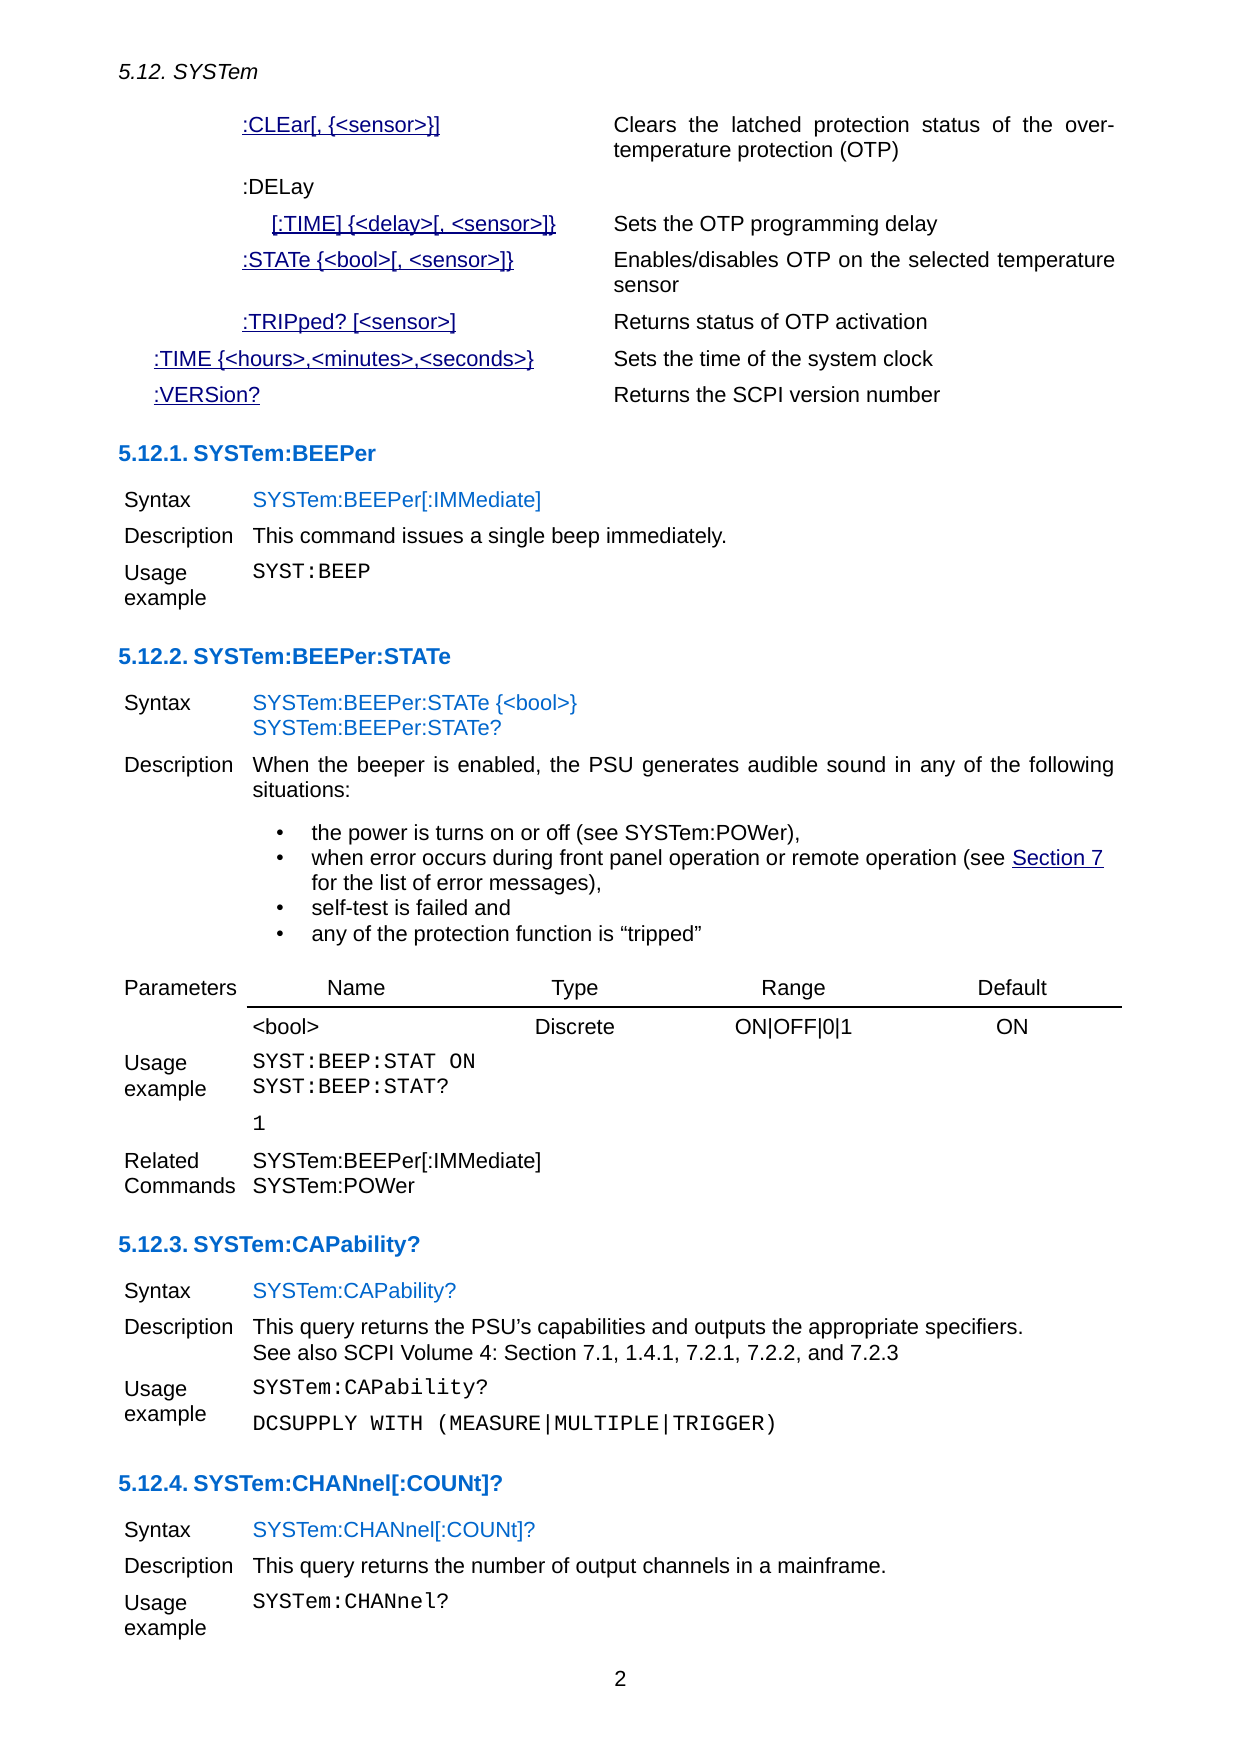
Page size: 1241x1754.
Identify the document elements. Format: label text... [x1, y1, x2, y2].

table_cell Description [118, 518, 247, 554]
table_cell This query returns the number of output channels in a mainframe. [247, 1548, 1122, 1584]
table_cell When the beeper is enabled, the PSU generates audible sound in any of the following situations: the power is turns on or off (see SYSTem:POWer), when error occurs during front panel operation or remote operation (see Section 7 for the list of error messages), self-test is failed and any of the protection function is “tripped” [247, 746, 1122, 969]
table_header SYSTem:BEEPer:STATe {<bool>} SYSTem:BEEPer:STATe? [247, 684, 1122, 746]
table_cell Usage example [118, 1045, 247, 1142]
table_cell :STATe {<bool>[, <sensor>]} [118, 241, 608, 303]
table_cell ON|OFF|0|1 [684, 1008, 903, 1044]
subtitle SYSTem:CHANnel[:COUNt]? [118, 1470, 1122, 1496]
subtitle SYSTem:BEEPer [118, 440, 1122, 466]
table_cell :VERSion? [118, 377, 608, 413]
subtitle SYSTem:BEEPer:STATe [118, 643, 1122, 669]
table_cell :DELay [118, 168, 608, 205]
table_cell <bool> [247, 1008, 465, 1044]
table_cell Range [684, 969, 903, 1006]
table_cell [:TIME] {<delay>[, <sensor>]} [118, 205, 608, 241]
table_cell Returns the SCPI version number [608, 377, 1122, 413]
table_cell This command issues a single beep immediately. [247, 518, 1122, 554]
table_cell Description [118, 1309, 247, 1370]
table_cell Description [118, 746, 247, 969]
table_cell Parameters [118, 969, 247, 1044]
table_cell SYSTem:CAPability? DCSUPPLY WITH (MEASURE|MULTIPLE|TRIGGER) [247, 1370, 1122, 1443]
table_cell Sets the time of the system clock [608, 340, 1122, 377]
table_header SYSTem:CHANnel[:COUNt]? [247, 1511, 1122, 1547]
table_cell :CLEar[, {<sensor>}] [118, 106, 608, 168]
table_cell SYST:BEEP [247, 554, 1122, 616]
table_cell SYSTem:CHANnel? [247, 1584, 1122, 1646]
table_cell Usage example [118, 1584, 247, 1646]
table_cell SYST:BEEP:STAT ON SYST:BEEP:STAT? 1 [247, 1045, 1122, 1142]
table_cell Name [247, 969, 465, 1006]
table_cell This query returns the PSU’s capabilities and outputs the appropriate specifiers. See also SCPI Volume 4: Section 7.1, 1.4.1, 7.2.1, 7.2.2, and 7.2.3 [247, 1309, 1122, 1370]
table_cell Description [118, 1548, 247, 1584]
subtitle SYSTem:CAPability? [118, 1231, 1122, 1257]
table_cell Sets the OTP programming delay [608, 205, 1122, 241]
table_cell SYSTem:BEEPer[:IMMediate] SYSTem:POWer [247, 1142, 1122, 1204]
table_header SYSTem:BEEPer[:IMMediate] [247, 481, 1122, 518]
table_cell Default [903, 969, 1122, 1006]
table_cell Clears the latched protection status of the over-temperature protection (OTP) [608, 106, 1122, 168]
table_cell Usage example [118, 1370, 247, 1443]
table_cell Discrete [465, 1008, 684, 1044]
table_header Syntax [118, 1511, 247, 1547]
table_cell :TIME {<hours>,<minutes>,<seconds>} [118, 340, 608, 377]
table_header Syntax [118, 481, 247, 518]
table_cell Usage example [118, 554, 247, 616]
table_header SYSTem:CAPability? [247, 1272, 1122, 1308]
table_header Syntax [118, 684, 247, 746]
table_cell [608, 168, 1122, 205]
table_cell Returns status of OTP activation [608, 303, 1122, 340]
table_cell :TRIPped? [<sensor>] [118, 303, 608, 340]
table_cell Enables/disables OTP on the selected temperature sensor [608, 241, 1122, 303]
table_cell Related Commands [118, 1142, 247, 1204]
table_cell ON [903, 1008, 1122, 1044]
table_header Syntax [118, 1272, 247, 1308]
table_cell Type [465, 969, 684, 1006]
